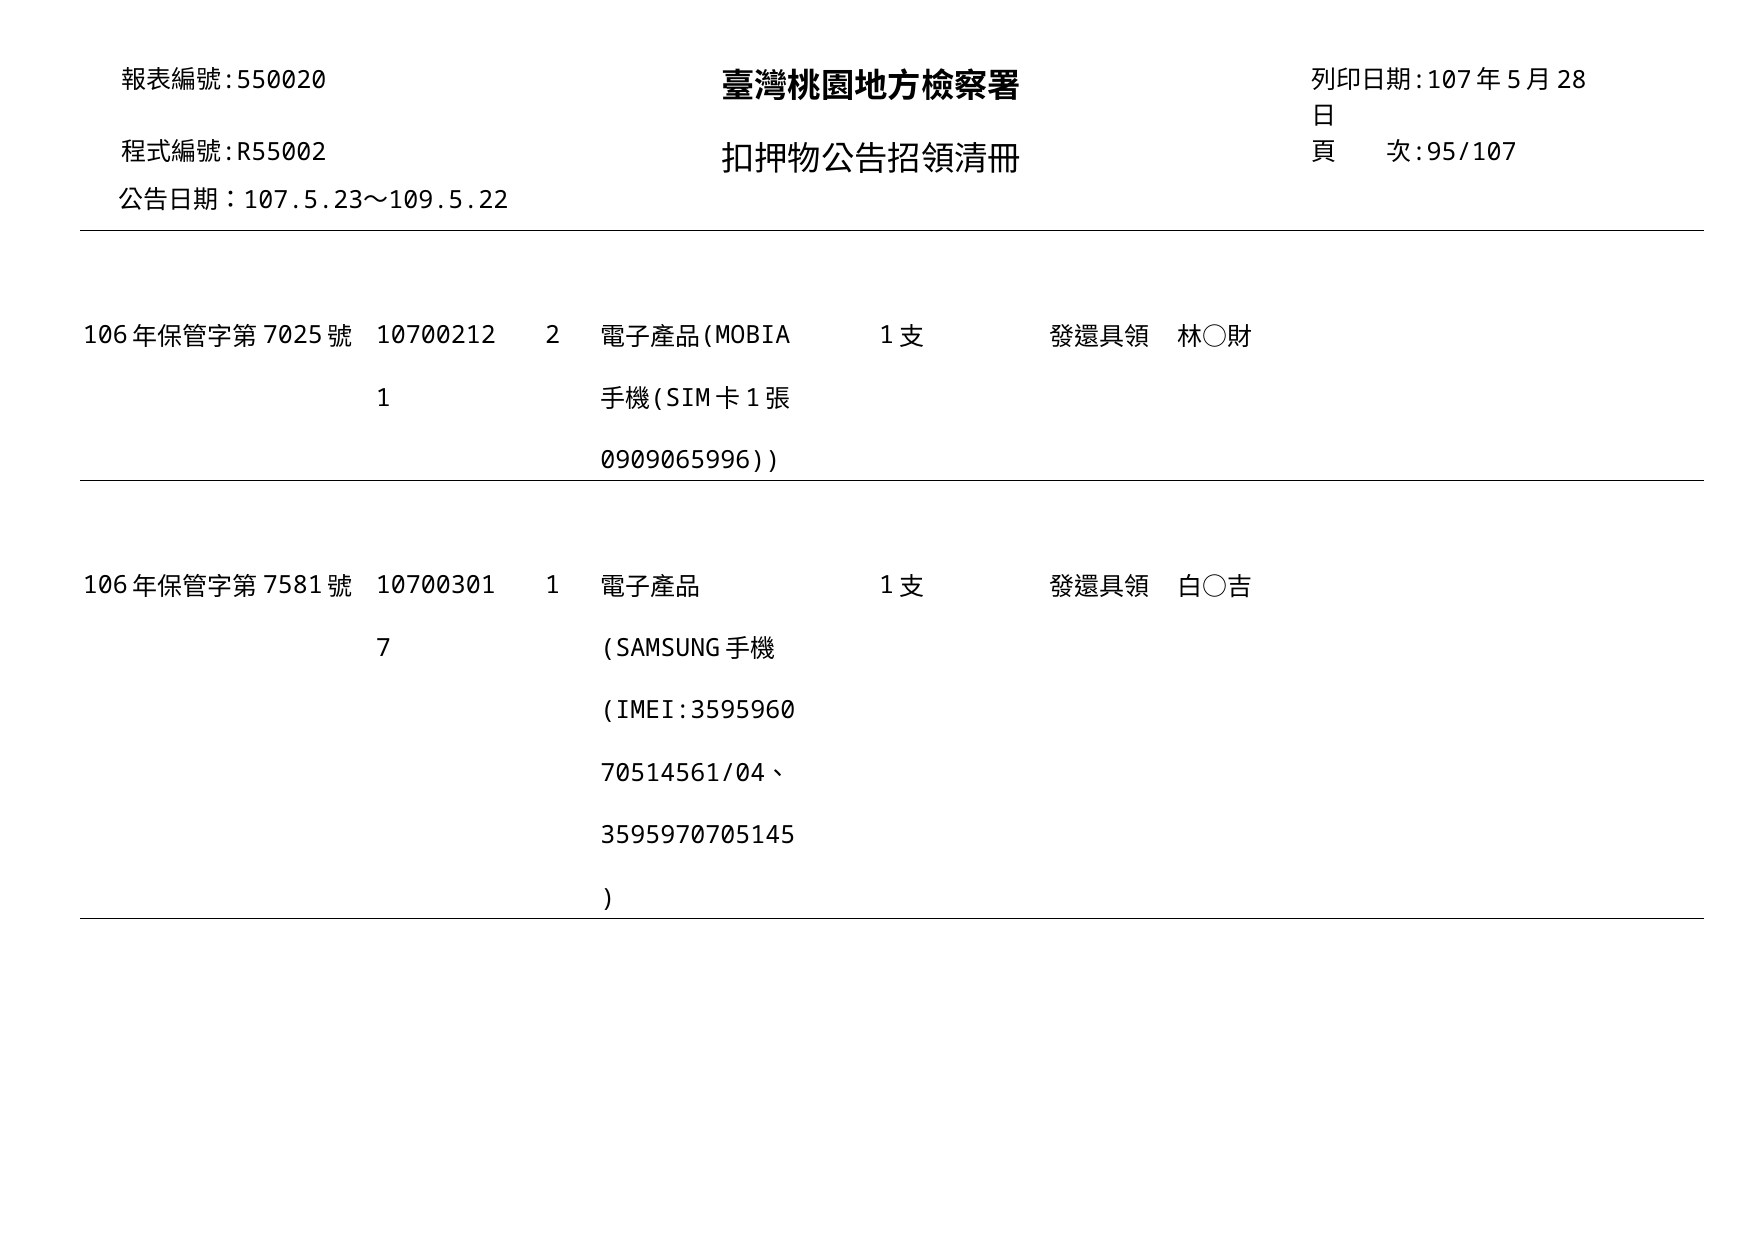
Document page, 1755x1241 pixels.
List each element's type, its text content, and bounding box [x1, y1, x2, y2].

table_cell 電子產品(MOBIA手機(SIM卡1張0909065996)) [597, 231, 807, 480]
table_cell 林○財 [1175, 231, 1317, 480]
table_cell 107003017 [373, 481, 507, 917]
table_cell [1575, 231, 1704, 480]
table_cell 2 [507, 231, 597, 480]
table_cell [1317, 481, 1575, 917]
table_cell 電子產品(SAMSUNG手機(IMEI:359596070514561/04、3595970705145) [597, 481, 807, 917]
table_cell 發還具領 [1046, 231, 1175, 480]
table_cell 106年保管字第7581號 [80, 481, 373, 917]
table_cell 106年保管字第7025號 [80, 231, 373, 480]
table_cell 107002121 [373, 231, 507, 480]
table_cell 發還具領 [1046, 481, 1175, 917]
table_cell [927, 481, 1046, 917]
table_cell [1317, 231, 1575, 480]
table_cell [1575, 481, 1704, 917]
table_cell 1支 [808, 481, 927, 917]
table_cell [927, 231, 1046, 480]
table_cell 白○吉 [1175, 481, 1317, 917]
table_cell 1支 [808, 231, 927, 480]
table_cell 1 [507, 481, 597, 917]
